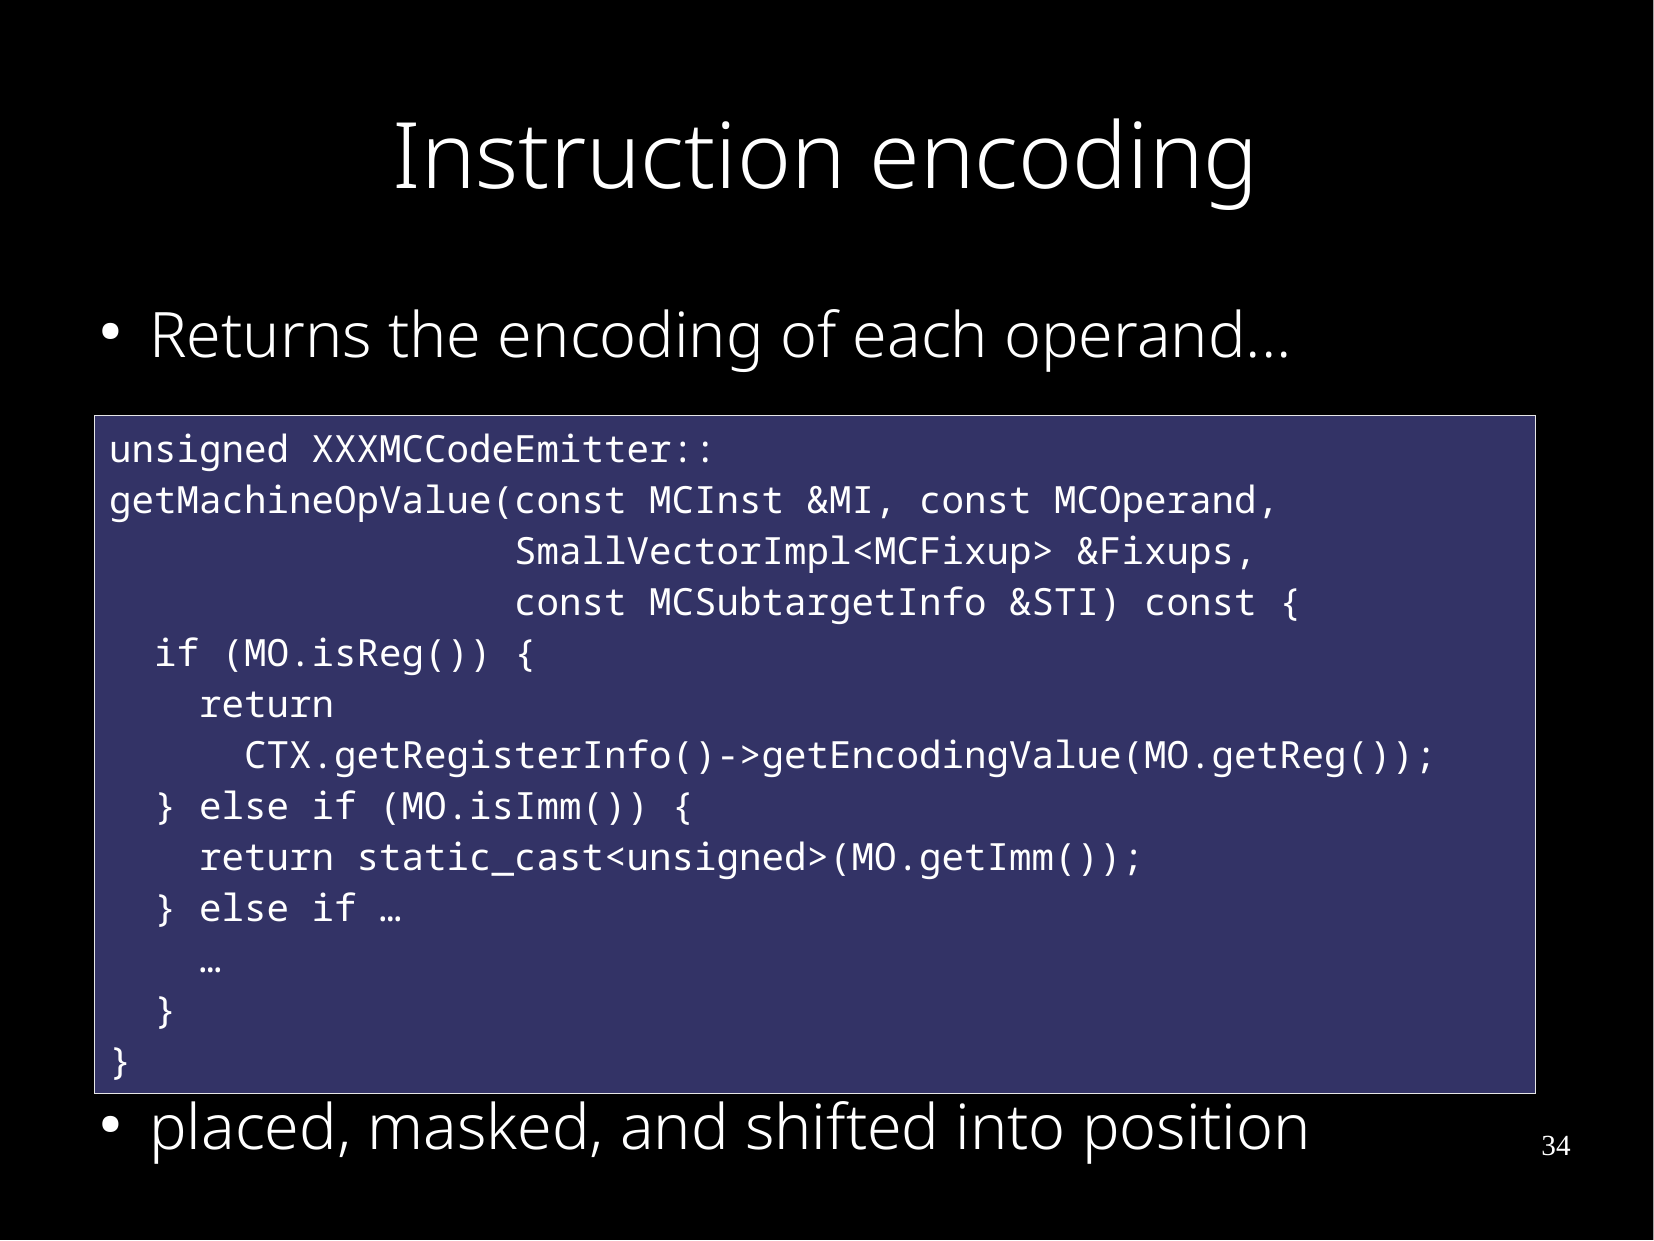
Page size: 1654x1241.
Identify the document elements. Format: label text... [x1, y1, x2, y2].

text_box unsigned XXXMCCodeEmitter:: getMachineOpValue(const MCInst &MI, const MCOperand, SmallVectorImpl<MCFixup> &Fixups, const MCSubtargetInfo &STI) const { if (MO.isReg()) { return CTX.getRegisterInfo()->getEncodingValue(MO.getReg()); } else if (MO.isImm()) { return static_cast<unsigned>(MO.getImm()); } else if … … } } [94, 415, 1536, 996]
title Instruction encoding [82, 49, 1571, 257]
list Returns the encoding of each operand... placed, masked, and shifted into position [82, 290, 1571, 1170]
